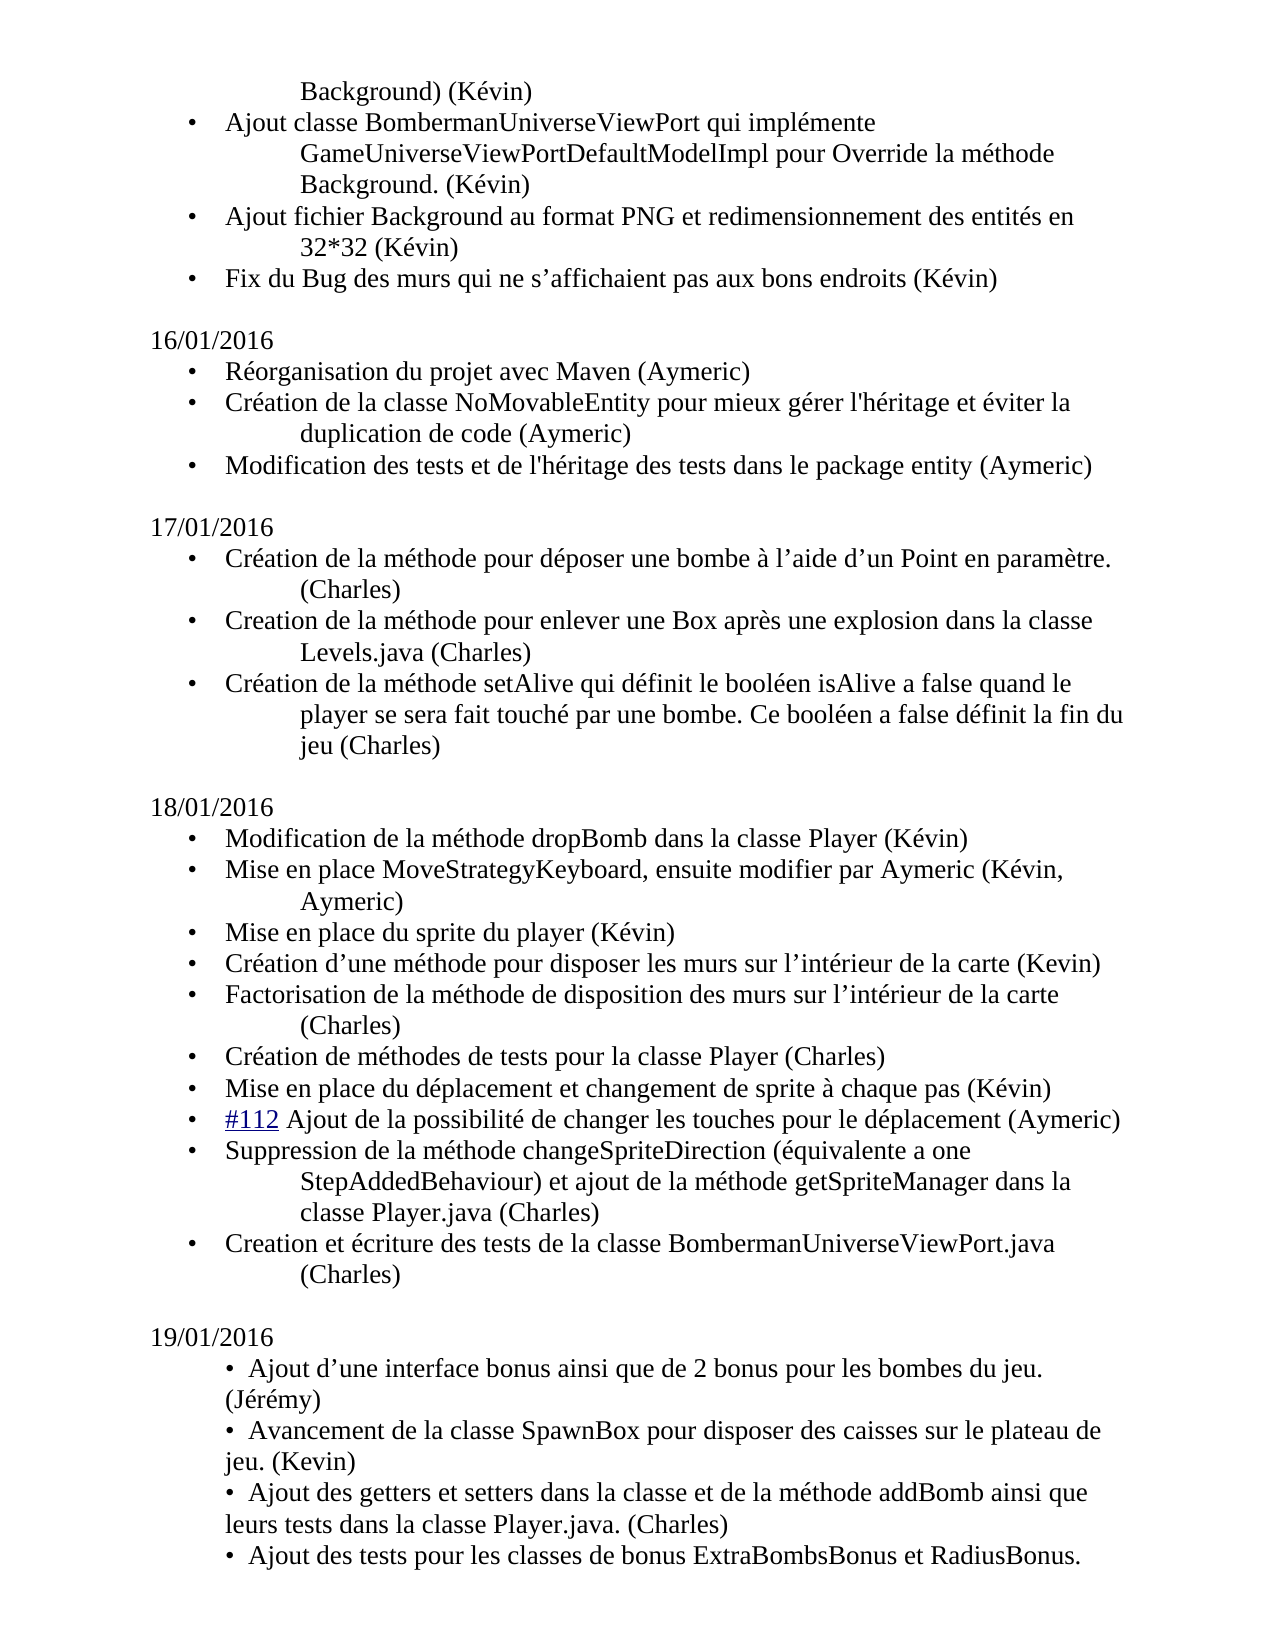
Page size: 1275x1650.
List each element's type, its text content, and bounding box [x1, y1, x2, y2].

text • Avancement de la classe SpawnBox pour disposer des caisses sur le plateau de jeu. (Kevin) [150, 1414, 1125, 1477]
text 17/01/2016 [150, 511, 1125, 542]
list Mise en place du sprite du player (Kévin) [187, 916, 1125, 947]
text 18/01/2016 [150, 791, 1125, 822]
list Modification des tests et de l'héritage des tests dans le package entity (Aymeric) [187, 449, 1125, 480]
list Suppression de la méthode changeSpriteDirection (équivalente a one StepAddedBehaviour) et ajout de la méthode getSpriteManager dans la classe Player.java (Charles) [187, 1134, 1125, 1227]
list Création de la classe NoMovableEntity pour mieux gérer l'héritage et éviter la duplication de code (Aymeric) [187, 386, 1125, 449]
list Réorganisation du projet avec Maven (Aymeric) [187, 355, 1125, 386]
text 16/01/2016 [150, 324, 1125, 355]
list Mise en place du déplacement et changement de sprite à chaque pas (Kévin) [187, 1072, 1125, 1103]
list Modification de la méthode dropBomb dans la classe Player (Kévin) [187, 822, 1125, 854]
list Background) (Kévin) [187, 75, 1125, 106]
list Ajout classe BombermanUniverseViewPort qui implémente GameUniverseViewPortDefaultModelImpl pour Override la méthode Background. (Kévin) [187, 106, 1125, 199]
list #112 Ajout de la possibilité de changer les touches pour le déplacement (Aymeric) [187, 1103, 1125, 1134]
list Création de la méthode pour déposer une bombe à l’aide d’un Point en paramètre. (Charles) [187, 542, 1125, 604]
list Création d’une méthode pour disposer les murs sur l’intérieur de la carte (Kevin) [187, 947, 1125, 978]
list Ajout fichier Background au format PNG et redimensionnement des entités en 32*32 (Kévin) [187, 199, 1125, 262]
text • Ajout des tests pour les classes de bonus ExtraBombsBonus et RadiusBonus. [150, 1539, 1125, 1570]
list Creation de la méthode pour enlever une Box après une explosion dans la classe Levels.java (Charles) [187, 604, 1125, 667]
list Création de la méthode setAlive qui définit le booléen isAlive a false quand le player se sera fait touché par une bombe. Ce booléen a false définit la fin du jeu (Charles) [187, 667, 1125, 760]
list Fix du Bug des murs qui ne s’affichaient pas aux bons endroits (Kévin) [187, 262, 1125, 293]
list Factorisation de la méthode de disposition des murs sur l’intérieur de la carte (Charles) [187, 978, 1125, 1041]
text • Ajout des getters et setters dans la classe et de la méthode addBomb ainsi que leurs tests dans la classe Player.java. (Charles) [150, 1477, 1125, 1539]
text • Ajout d’une interface bonus ainsi que de 2 bonus pour les bombes du jeu. (Jérémy) [150, 1352, 1125, 1414]
list Création de méthodes de tests pour la classe Player (Charles) [187, 1041, 1125, 1072]
list Mise en place MoveStrategyKeyboard, ensuite modifier par Aymeric (Kévin, Aymeric) [187, 854, 1125, 916]
list Creation et écriture des tests de la classe BombermanUniverseViewPort.java (Charles) [187, 1227, 1125, 1290]
text 19/01/2016 [150, 1321, 1125, 1352]
